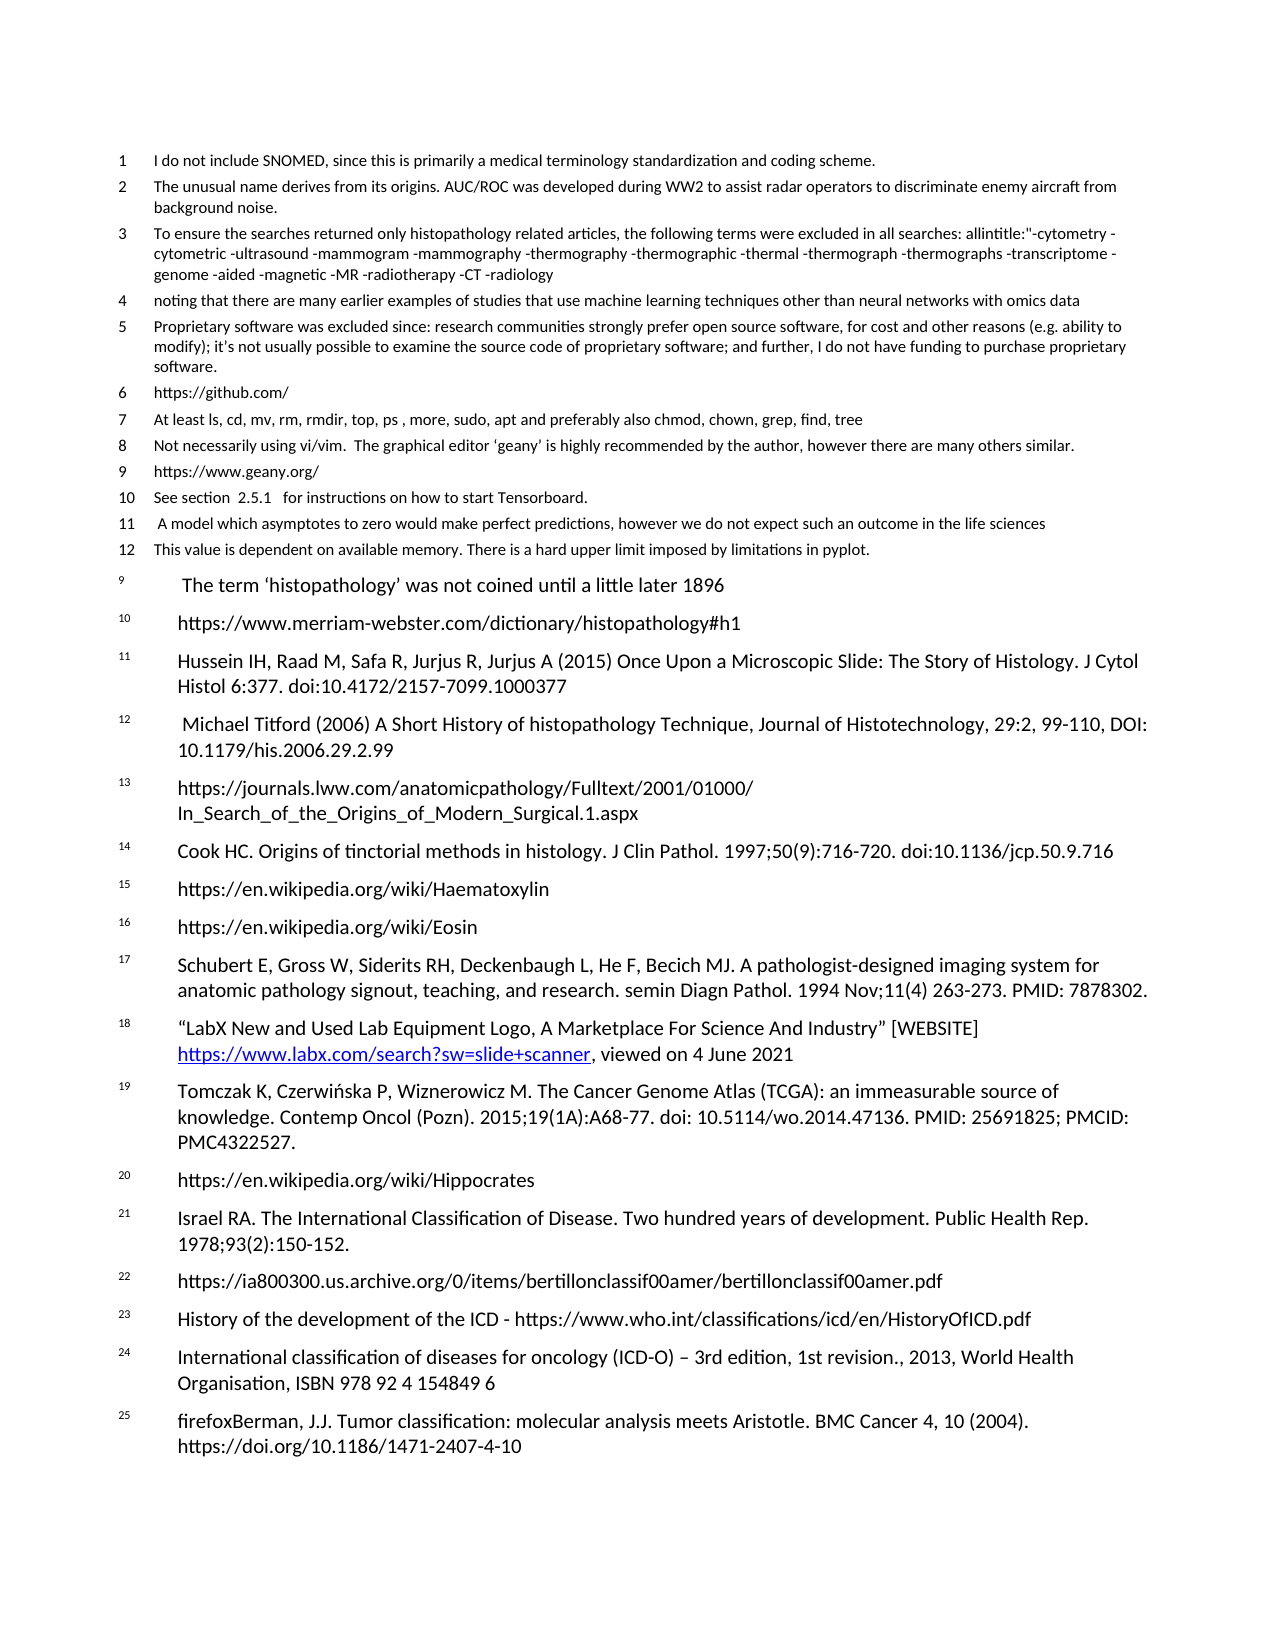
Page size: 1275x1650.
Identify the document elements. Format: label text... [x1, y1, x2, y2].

text https://en.wikipedia.org/wiki/Haematoxylin [118, 876, 1157, 902]
text Tomczak K, Czerwińska P, Wiznerowicz M. The Cancer Genome Atlas (TCGA): an immeasurable source of knowledge. Contemp Oncol (Pozn). 2015;19(1A):A68-77. doi: 10.5114/wo.2014.47136. PMID: 25691825; PMCID: PMC4322527. [118, 1079, 1157, 1155]
text To ensure the searches returned only histopathology related articles, the following terms were excluded in all searches: allintitle:"-cytometry -cytometric -ultrasound -mammogram -mammography -thermography -thermographic -thermal -thermograph -thermographs -transcriptome -genome -aided -magnetic -MR -radiotherapy -CT -radiology [118, 223, 1157, 284]
text Michael Titford (2006) A Short History of histopathology Technique, Journal of Histotechnology, 29:2, 99-110, DOI: 10.1179/his.2006.29.2.99 [118, 712, 1157, 762]
text Proprietary software was excluded since: research communities strongly prefer open source software, for cost and other reasons (e.g. ability to modify); it’s not usually possible to examine the source code of proprietary software; and further, I do not have funding to purchase proprietary software. [118, 316, 1157, 377]
text Cook HC. Origins of tinctorial methods in histology. J Clin Pathol. 1997;50(9):716-720. doi:10.1136/jcp.50.9.716 [118, 838, 1157, 864]
text A model which asymptotes to zero would make perfect predictions, however we do not expect such an outcome in the life sciences [118, 513, 1157, 534]
text International classification of diseases for oncology (ICD-O) – 3rd edition, 1st revision., 2013, World Health Organisation, ISBN 978 92 4 154849 6 [118, 1344, 1157, 1395]
text https://www.merriam-webster.com/dictionary/histopathology#h1 [118, 610, 1157, 636]
text History of the development of the ICD - https://www.who.int/classifications/icd/en/HistoryOfICD.pdf [118, 1307, 1157, 1332]
text Hussein IH, Raad M, Safa R, Jurjus R, Jurjus A (2015) Once Upon a Microscopic Slide: The Story of Histology. J Cytol Histol 6:377. doi:10.4172/2157-7099.1000377 [118, 648, 1157, 699]
text https://en.wikipedia.org/wiki/Eosin [118, 914, 1157, 939]
text Not necessarily using vi/vim. The graphical editor ‘geany’ is highly recommended by the author, however there are many others similar. [118, 435, 1157, 455]
text Schubert E, Gross W, Siderits RH, Deckenbaugh L, He F, Becich MJ. A pathologist-designed imaging system for anatomic pathology signout, teaching, and research. semin Diagn Pathol. 1994 Nov;11(4) 263-273. PMID: 7878302. [118, 952, 1157, 1003]
text https://www.geany.org/ [118, 461, 1157, 482]
text See section 2.5.1 for instructions on how to start Tensorboard. [118, 487, 1157, 508]
text https://ia800300.us.archive.org/0/items/bertillonclassif00amer/bertillonclassif00amer.pdf [118, 1269, 1157, 1294]
text https://en.wikipedia.org/wiki/Hippocrates [118, 1167, 1157, 1193]
text noting that there are many earlier examples of studies that use machine learning techniques other than neural networks with omics data [118, 290, 1157, 310]
text The unusual name derives from its origins. AUC/ROC was developed during WW2 to assist radar operators to discriminate enemy aircraft from background noise. [118, 177, 1157, 217]
text The term ‘histopathology’ was not coined until a little later 1896 [118, 572, 1157, 598]
text This value is dependent on available memory. There is a hard upper limit imposed by limitations in pyplot. [118, 540, 1157, 560]
text https://github.com/ [118, 383, 1157, 403]
text Israel RA. The International Classification of Disease. Two hundred years of development. Public Health Rep. 1978;93(2):150-152. [118, 1205, 1157, 1256]
text “LabX New and Used Lab Equipment Logo, A Marketplace For Science And Industry” [WEBSITE] https://www.labx.com/search?sw=slide+scanner, viewed on 4 June 2021 [118, 1015, 1157, 1066]
text https://journals.lww.com/anatomicpathology/Fulltext/2001/01000/In_Search_of_the_Origins_of_Modern_Surgical.1.aspx [118, 775, 1157, 826]
text At least ls, cd, mv, rm, rmdir, top, ps , more, sudo, apt and preferably also chmod, chown, grep, find, tree [118, 409, 1157, 429]
text firefoxBerman, J.J. Tumor classification: molecular analysis meets Aristotle. BMC Cancer 4, 10 (2004). https://doi.org/10.1186/1471-2407-4-10 [118, 1408, 1157, 1459]
text I do not include SNOMED, since this is primarily a medical terminology standardization and coding scheme. [118, 151, 1157, 171]
